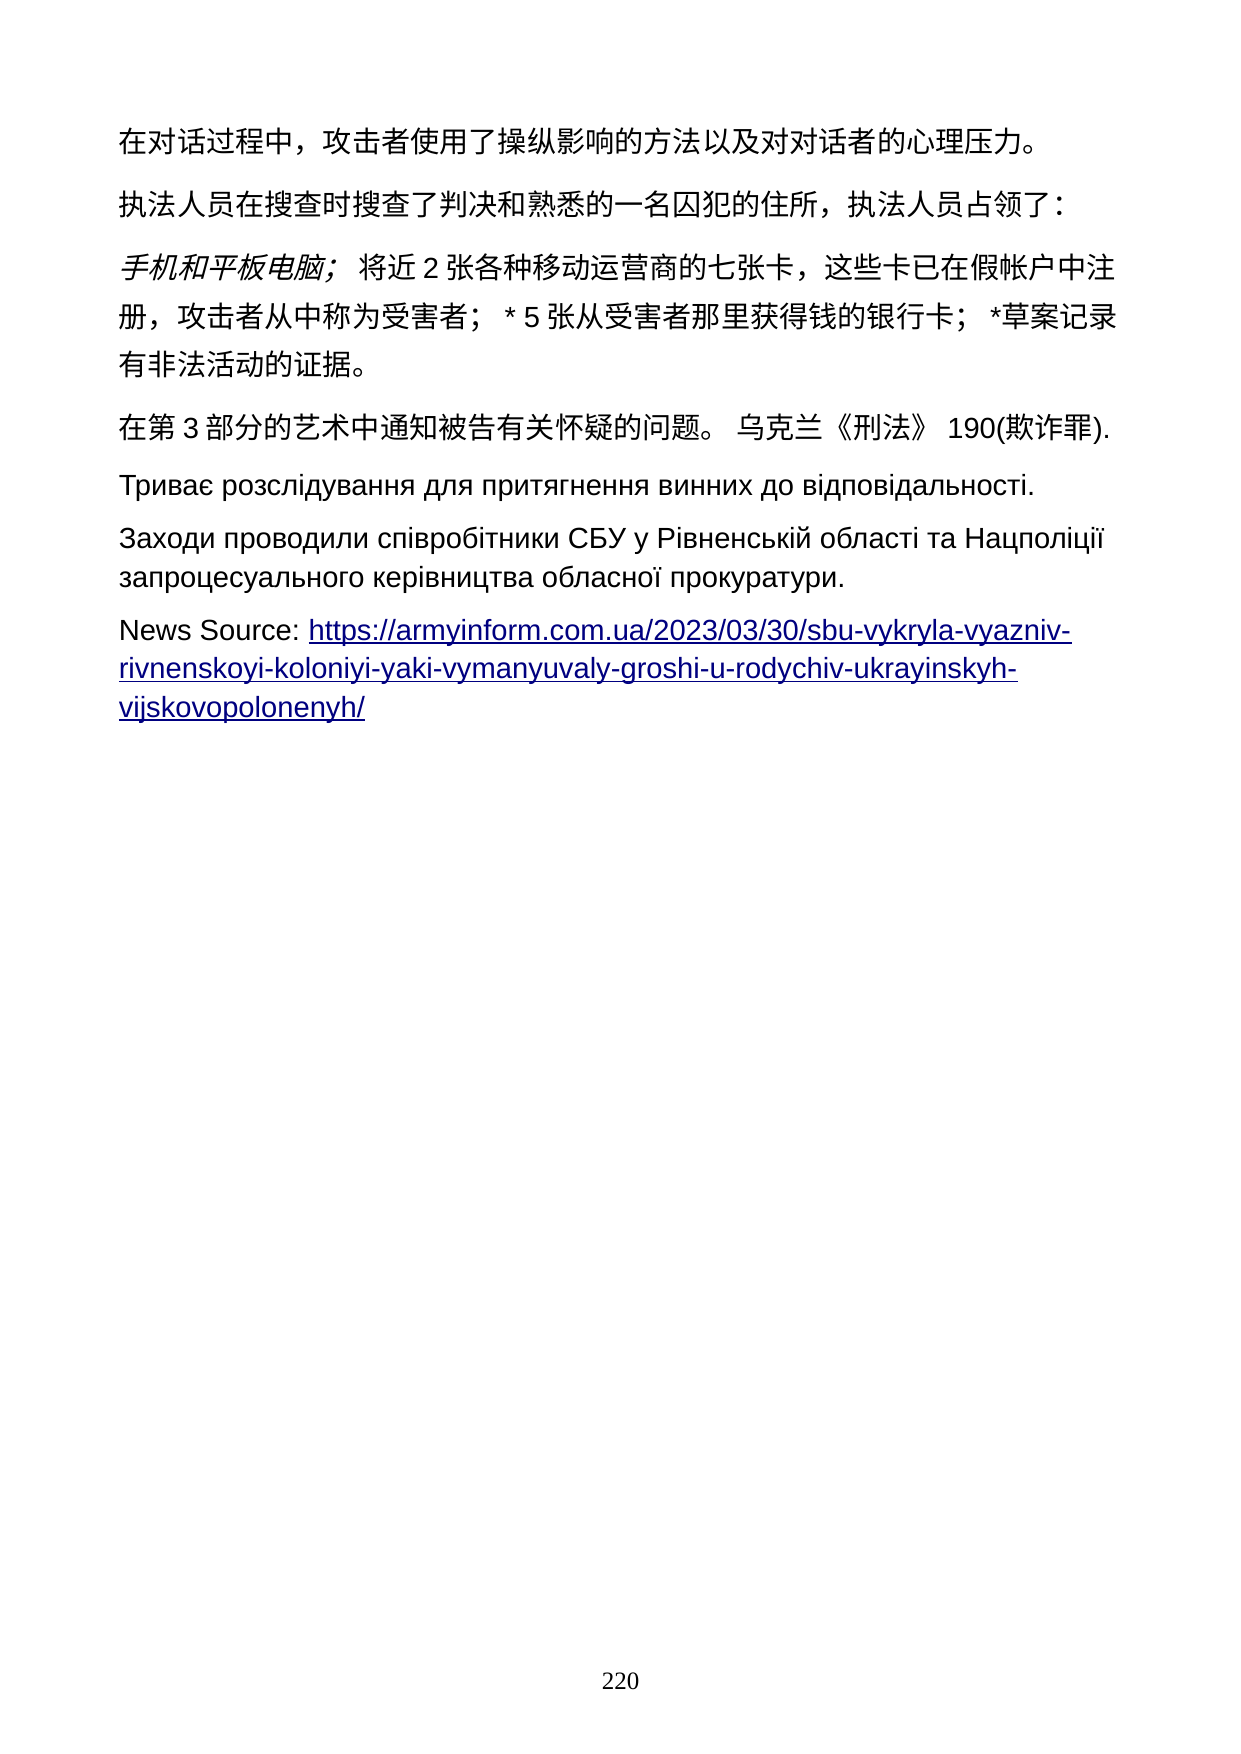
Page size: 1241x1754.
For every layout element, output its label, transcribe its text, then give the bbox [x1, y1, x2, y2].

text Триває розслідування для притягнення винних до відповідальності. [118, 468, 1122, 502]
text 执法人员在搜查时搜查了判决和熟悉的一名囚犯的住所，执法人员占领了： [118, 182, 1122, 224]
text Заходи проводили співробітники СБУ у Рівненській області та Нацполіції запроцесуального керівництва обласної прокуратури. [118, 521, 1122, 593]
text 在第3部分的艺术中通知被告有关怀疑的问题。 乌克兰《刑法》 190(欺诈罪). [118, 405, 1122, 447]
text 在对话过程中，攻击者使用了操纵影响的方法以及对对话者的心理压力。 [118, 118, 1122, 161]
text News Source: https://armyinform.com.ua/2023/03/30/sbu-vykryla-vyazniv-rivnenskoyi-koloniyi-yaki-vymanyuvaly-groshi-u-rodychiv-ukrayinskyh-vijskovopolonenyh/ [118, 613, 1122, 723]
text 手机和平板电脑； 将近2张各种移动运营商的七张卡，这些卡已在假帐户中注册，攻击者从中称为受害者； * 5张从受害者那里获得钱的银行卡； *草案记录有非法活动的证据。 [118, 245, 1122, 384]
